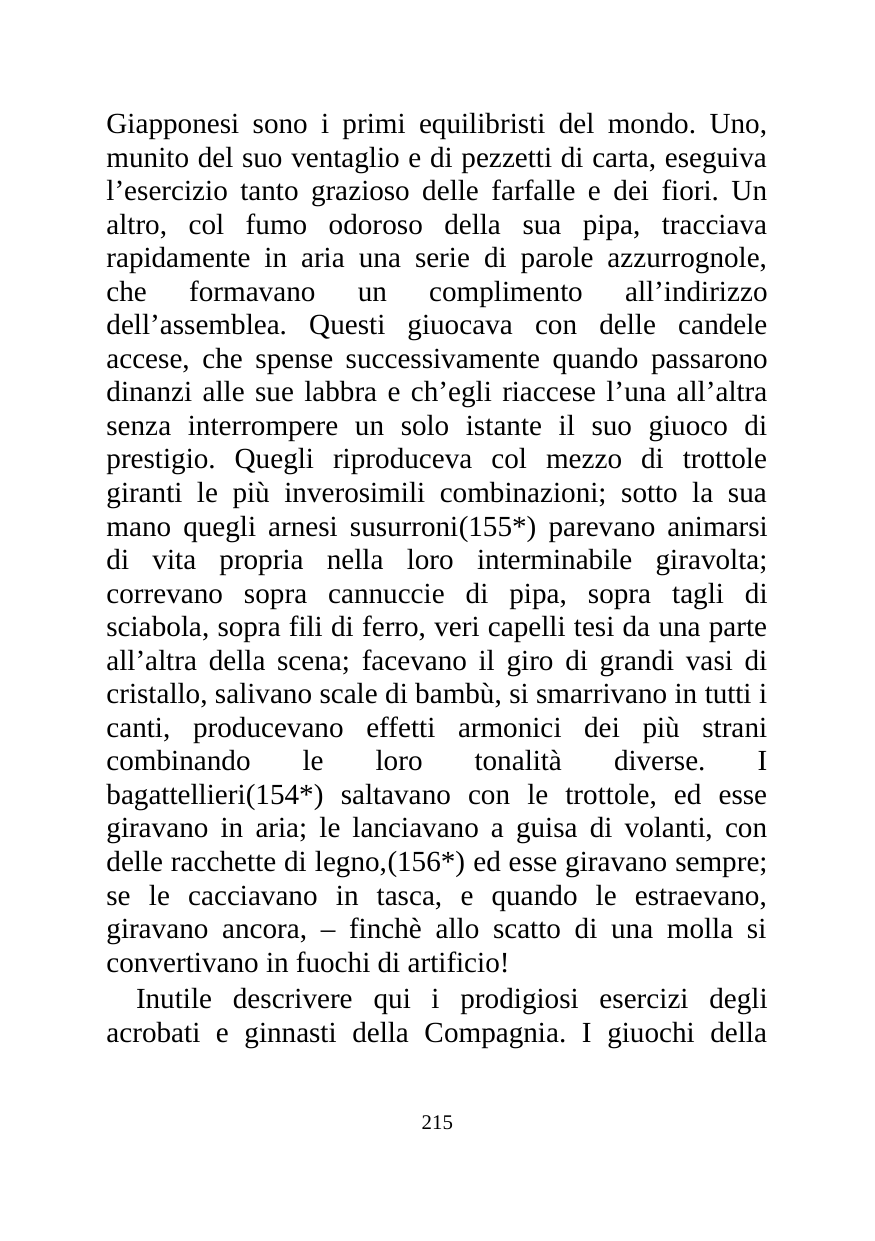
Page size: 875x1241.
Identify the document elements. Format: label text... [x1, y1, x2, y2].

text Giapponesi sono i primi equilibristi del mondo. Uno, munito del suo ventaglio e di pezzetti di carta, eseguiva l’esercizio tanto grazioso delle farfalle e dei fiori. Un altro, col fumo odoroso della sua pipa, tracciava rapidamente in aria una serie di parole azzurrognole, che formavano un complimento all’indirizzo dell’assemblea. Questi giuocava con delle candele accese, che spense successivamente quando passarono dinanzi alle sue labbra e ch’egli riaccese l’una all’altra senza interrompere un solo istante il suo giuoco di prestigio. Quegli riproduceva col mezzo di trottole giranti le più inverosimili combinazioni; sotto la sua mano quegli arnesi susurroni(155*) parevano animarsi di vita propria nella loro interminabile giravolta; correvano sopra cannuccie di pipa, sopra tagli di sciabola, sopra fili di ferro, veri capelli tesi da una parte all’altra della scena; facevano il giro di grandi vasi di cristallo, salivano scale di bambù, si smarrivano in tutti i canti, producevano effetti armonici dei più strani combinando le loro tonalità diverse. I bagattellieri(154*) saltavano con le trottole, ed esse giravano in aria; le lanciavano a guisa di volanti, con delle racchette di legno,(156*) ed esse giravano sempre; se le cacciavano in tasca, e quando le estraevano, giravano ancora, – finchè allo scatto di una molla si convertivano in fuochi di artificio! [106, 106, 768, 978]
text Inutile descrivere qui i prodigiosi esercizi degli acrobati e ginnasti della Compagnia. I giuochi della [106, 981, 768, 1048]
